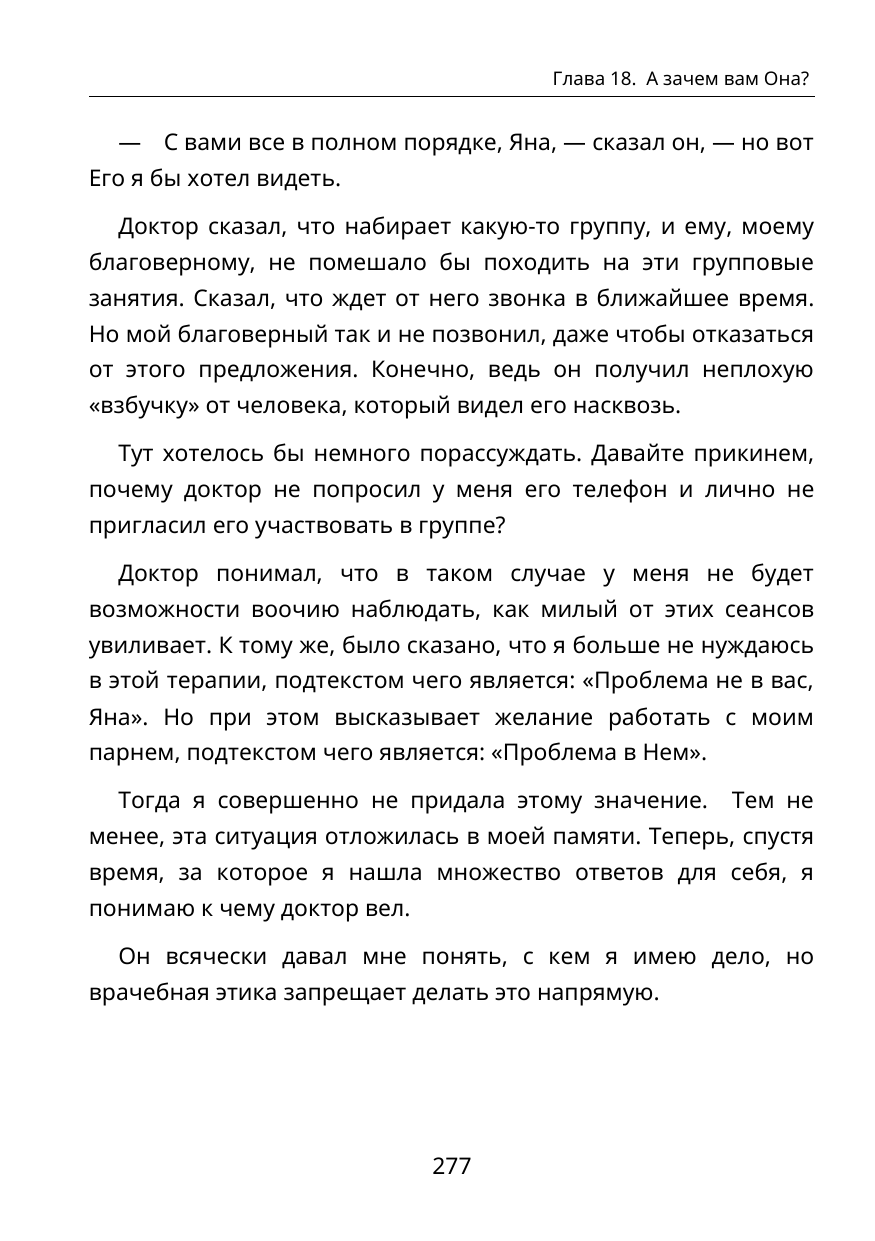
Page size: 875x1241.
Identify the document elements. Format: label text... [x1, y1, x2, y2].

text Тогда я совершенно не придала этому значение. Тем не менее, эта ситуация отложилась в моей памяти. Теперь, спустя время, за которое я нашла множество ответов для себя, я понимаю к чему доктор вел. [88, 784, 815, 923]
text Доктор понимал, что в таком случае у меня не будет возможности воочию наблюдать, как милый от этих сеансов увиливает. К тому же, было сказано, что я больше не нуждаюсь в этой терапии, подтекстом чего является: «Проблема не в вас, Яна». Но при этом высказывает желание работать с моим парнем, подтекстом чего является: «Проблема в Нем». [88, 557, 815, 768]
list С вами все в полном порядке, Яна, — сказал он, — но вот Его я бы хотел видеть. [88, 126, 815, 193]
text Он всячески давал мне понять, с кем я имею дело, но врачебная этика запрещает делать это напрямую. [88, 939, 815, 1007]
text Тут хотелось бы немного порассуждать. Давайте прикинем, почему доктор не попросил у меня его телефон и лично не пригласил его участвовать в группе? [88, 437, 815, 540]
text Доктор сказал, что набирает какую-то группу, и ему, моему благоверному, не помешало бы походить на эти групповые занятия. Сказал, что ждет от него звонка в ближайшее время. Но мой благоверный так и не позвонил, даже чтобы отказаться от этого предложения. Конечно, ведь он получил неплохую «взбучку» от человека, который видел его насквозь. [88, 210, 815, 421]
